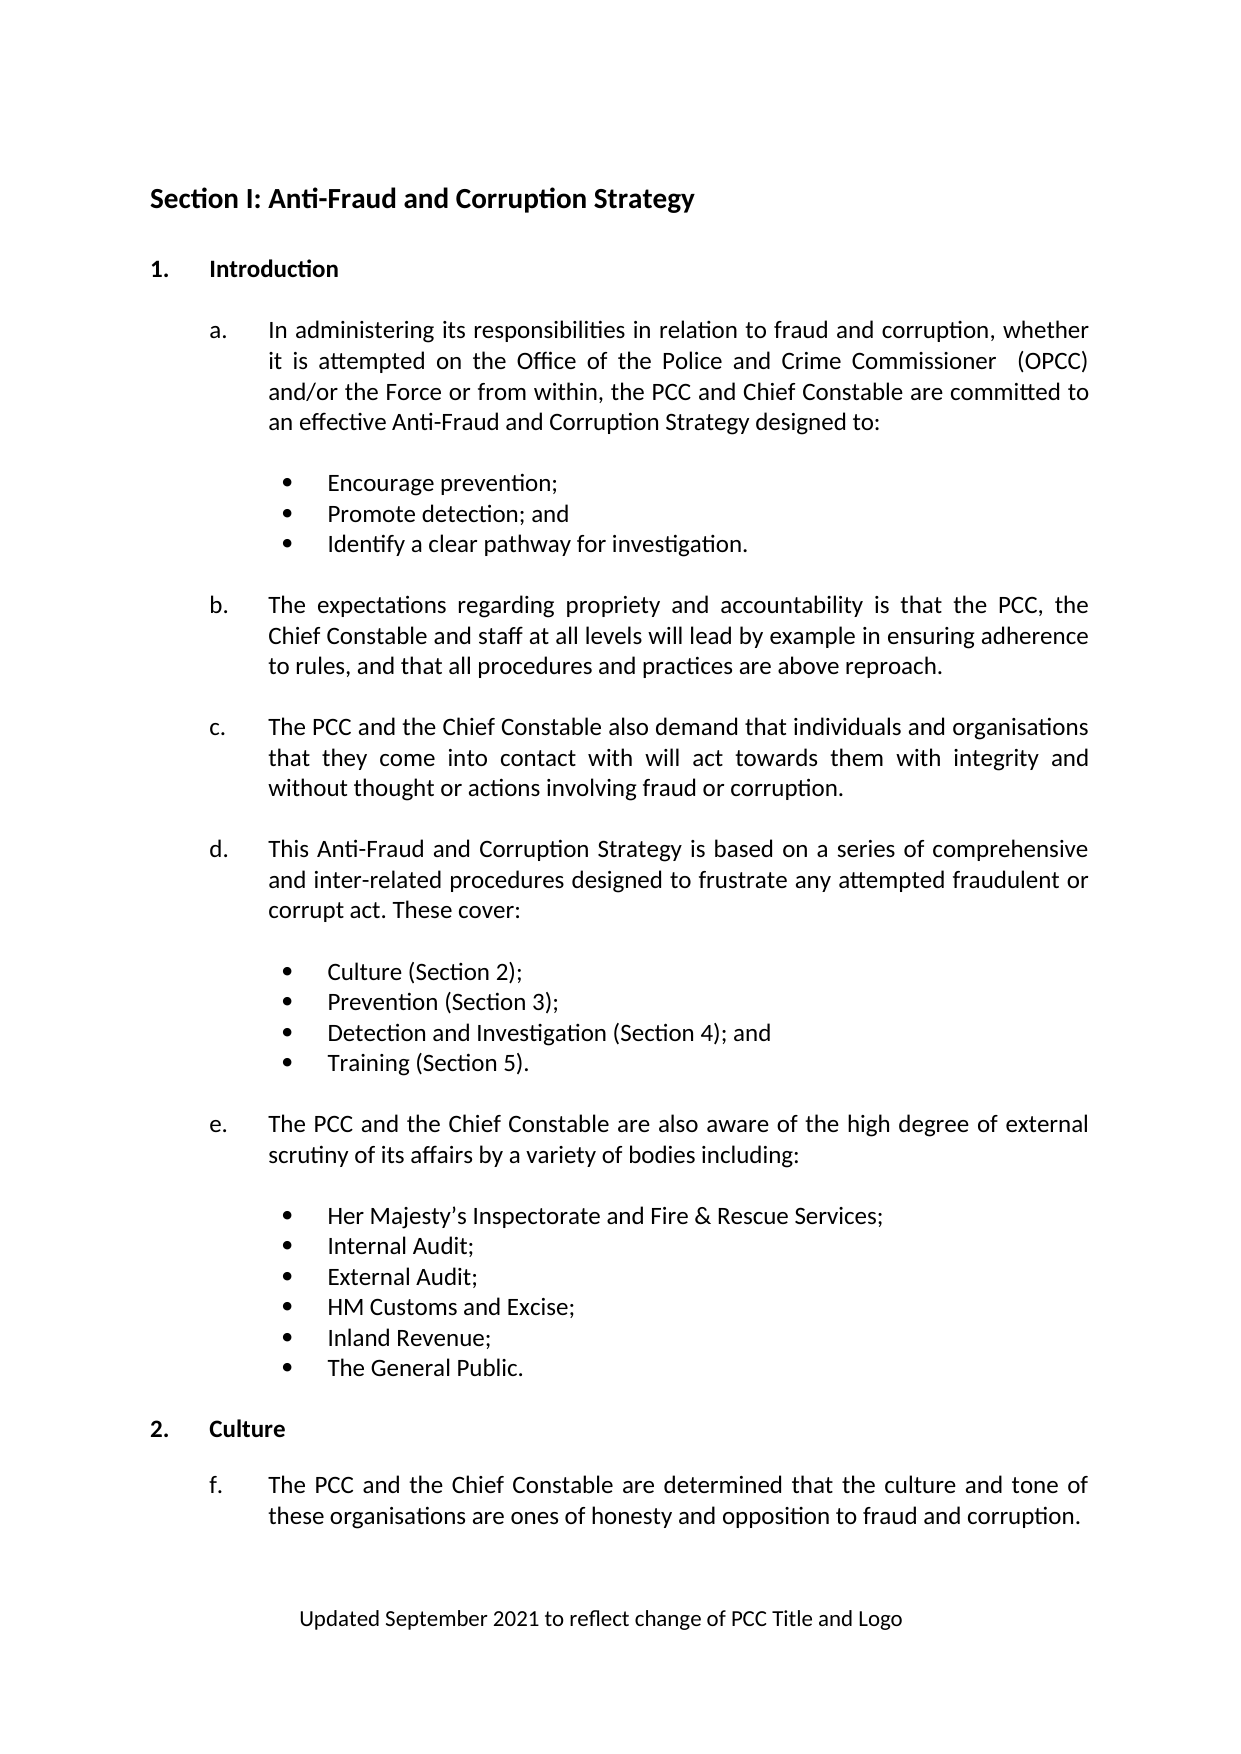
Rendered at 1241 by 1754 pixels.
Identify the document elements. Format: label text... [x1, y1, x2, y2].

list HM Customs and Excise; [283, 1291, 1090, 1322]
subtitle 1. Introduction [150, 254, 1090, 284]
list The PCC and the Chief Constable are also aware of the high degree of external scrutiny of its affairs by a variety of bodies including: [209, 1108, 1090, 1169]
list The expectations regarding propriety and accountability is that the PCC, the Chief Constable and staff at all levels will lead by example in ensuring adherence to rules, and that all procedures and practices are above reproach. [209, 589, 1090, 681]
list In administering its responsibilities in relation to fraud and corruption, whether it is attempted on the Office of the Police and Crime Commissioner (OPCC) and/or the Force or from within, the PCC and Chief Constable are committed to an effective Anti-Fraud and Corruption Strategy designed to: [209, 315, 1090, 437]
text 2. Culture [150, 1413, 1090, 1444]
list Identify a clear pathway for investigation. [283, 528, 1090, 559]
list External Audit; [283, 1261, 1090, 1291]
list This Anti-Fraud and Corruption Strategy is based on a series of comprehensive and inter-related procedures designed to frustrate any attempted fraudulent or corrupt act. These cover: [209, 833, 1090, 925]
list The PCC and the Chief Constable are determined that the culture and tone of these organisations are ones of honesty and opposition to fraud and corruption. [209, 1469, 1090, 1530]
list Training (Section 5). [283, 1047, 1090, 1078]
subtitle Section I: Anti-Fraud and Corruption Strategy [150, 181, 1090, 216]
list Inland Revenue; [283, 1322, 1090, 1352]
list Internal Audit; [283, 1230, 1090, 1261]
list Her Majesty’s Inspectorate and Fire & Rescue Services; [283, 1200, 1090, 1230]
list Detection and Investigation (Section 4); and [283, 1017, 1090, 1047]
list Promote detection; and [283, 498, 1090, 528]
list Prevention (Section 3); [283, 986, 1090, 1017]
list Culture (Section 2); [283, 956, 1090, 986]
list Encourage prevention; [283, 467, 1090, 498]
list The PCC and the Chief Constable also demand that individuals and organisations that they come into contact with will act towards them with integrity and without thought or actions involving fraud or corruption. [209, 711, 1090, 803]
list The General Public. [283, 1352, 1090, 1383]
